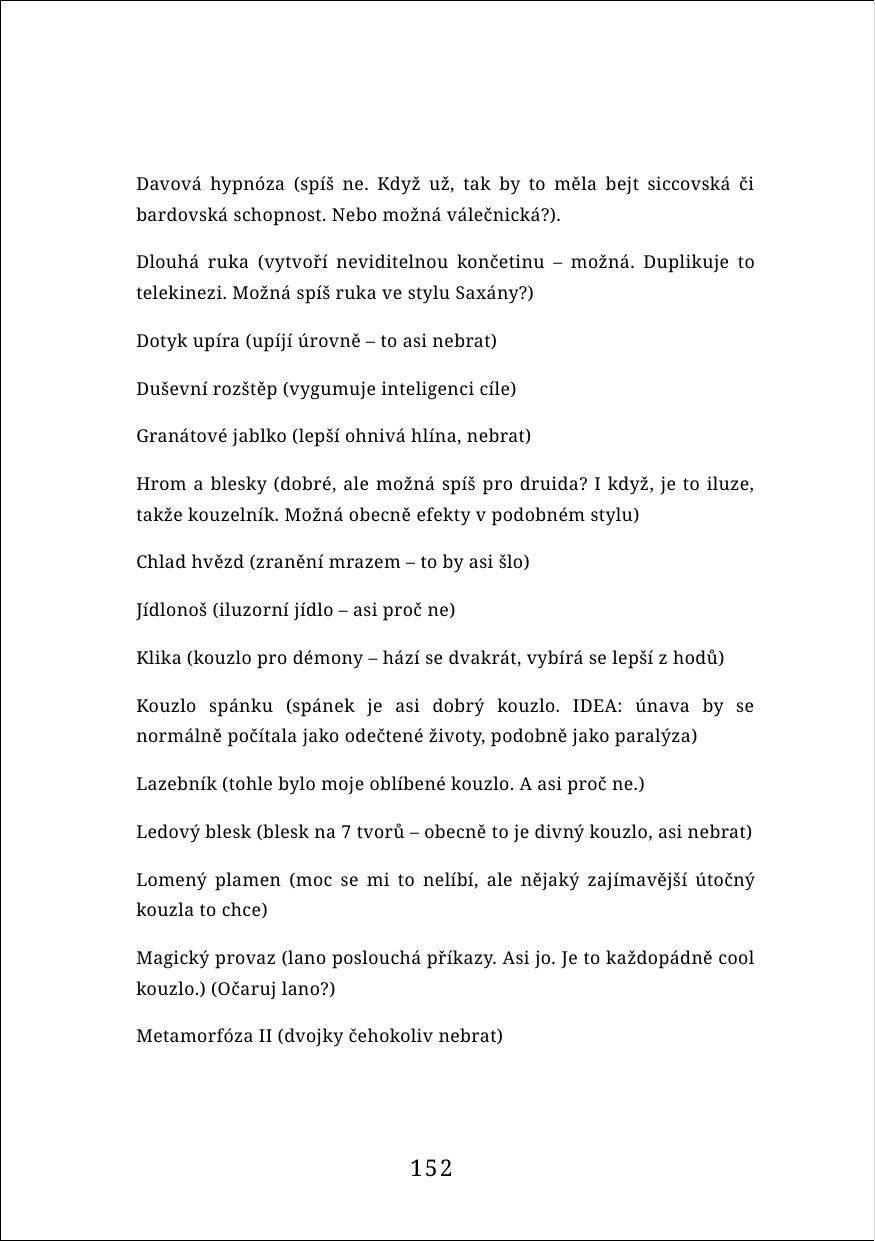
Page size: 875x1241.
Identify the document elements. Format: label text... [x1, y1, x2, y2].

text Metamorfóza II (dvojky čehokoliv nebrat) [136, 1024, 756, 1048]
text Kouzlo spánku (spánek je asi dobrý kouzlo. IDEA: únava by se normálně počítala jako odečtené životy, podobně jako paralýza) [136, 694, 756, 748]
text Jídlonoš (iluzorní jídlo – asi proč ne) [136, 598, 756, 622]
text Duševní rozštěp (vygumuje inteligenci cíle) [136, 376, 756, 400]
text Lomený plamen (moc se mi to nelíbí, ale nějaký zajímavější útočný kouzla to chce) [136, 868, 756, 922]
text Magický provaz (lano poslouchá příkazy. Asi jo. Je to každopádně cool kouzlo.) (Očaruj lano?) [136, 946, 756, 1000]
text Dlouhá ruka (vytvoří neviditelnou končetinu – možná. Duplikuje to telekinezi. Možná spíš ruka ve stylu Saxány?) [136, 250, 756, 304]
text Davová hypnóza (spíš ne. Když už, tak by to měla bejt siccovská či bardovská schopnost. Nebo možná válečnická?). [136, 172, 756, 226]
text Chlad hvězd (zranění mrazem – to by asi šlo) [136, 550, 756, 574]
text Granátové jablko (lepší ohnivá hlína, nebrat) [136, 424, 756, 448]
text Klika (kouzlo pro démony – hází se dvakrát, vybírá se lepší z hodů) [136, 646, 756, 670]
text Lazebník (tohle bylo moje oblíbené kouzlo. A asi proč ne.) [136, 772, 756, 796]
text Dotyk upíra (upíjí úrovně – to asi nebrat) [136, 328, 756, 352]
text Ledový blesk (blesk na 7 tvorů – obecně to je divný kouzlo, asi nebrat) [136, 820, 756, 844]
text Hrom a blesky (dobré, ale možná spíš pro druida? I když, je to iluze, takže kouzelník. Možná obecně efekty v podobném stylu) [136, 472, 756, 526]
